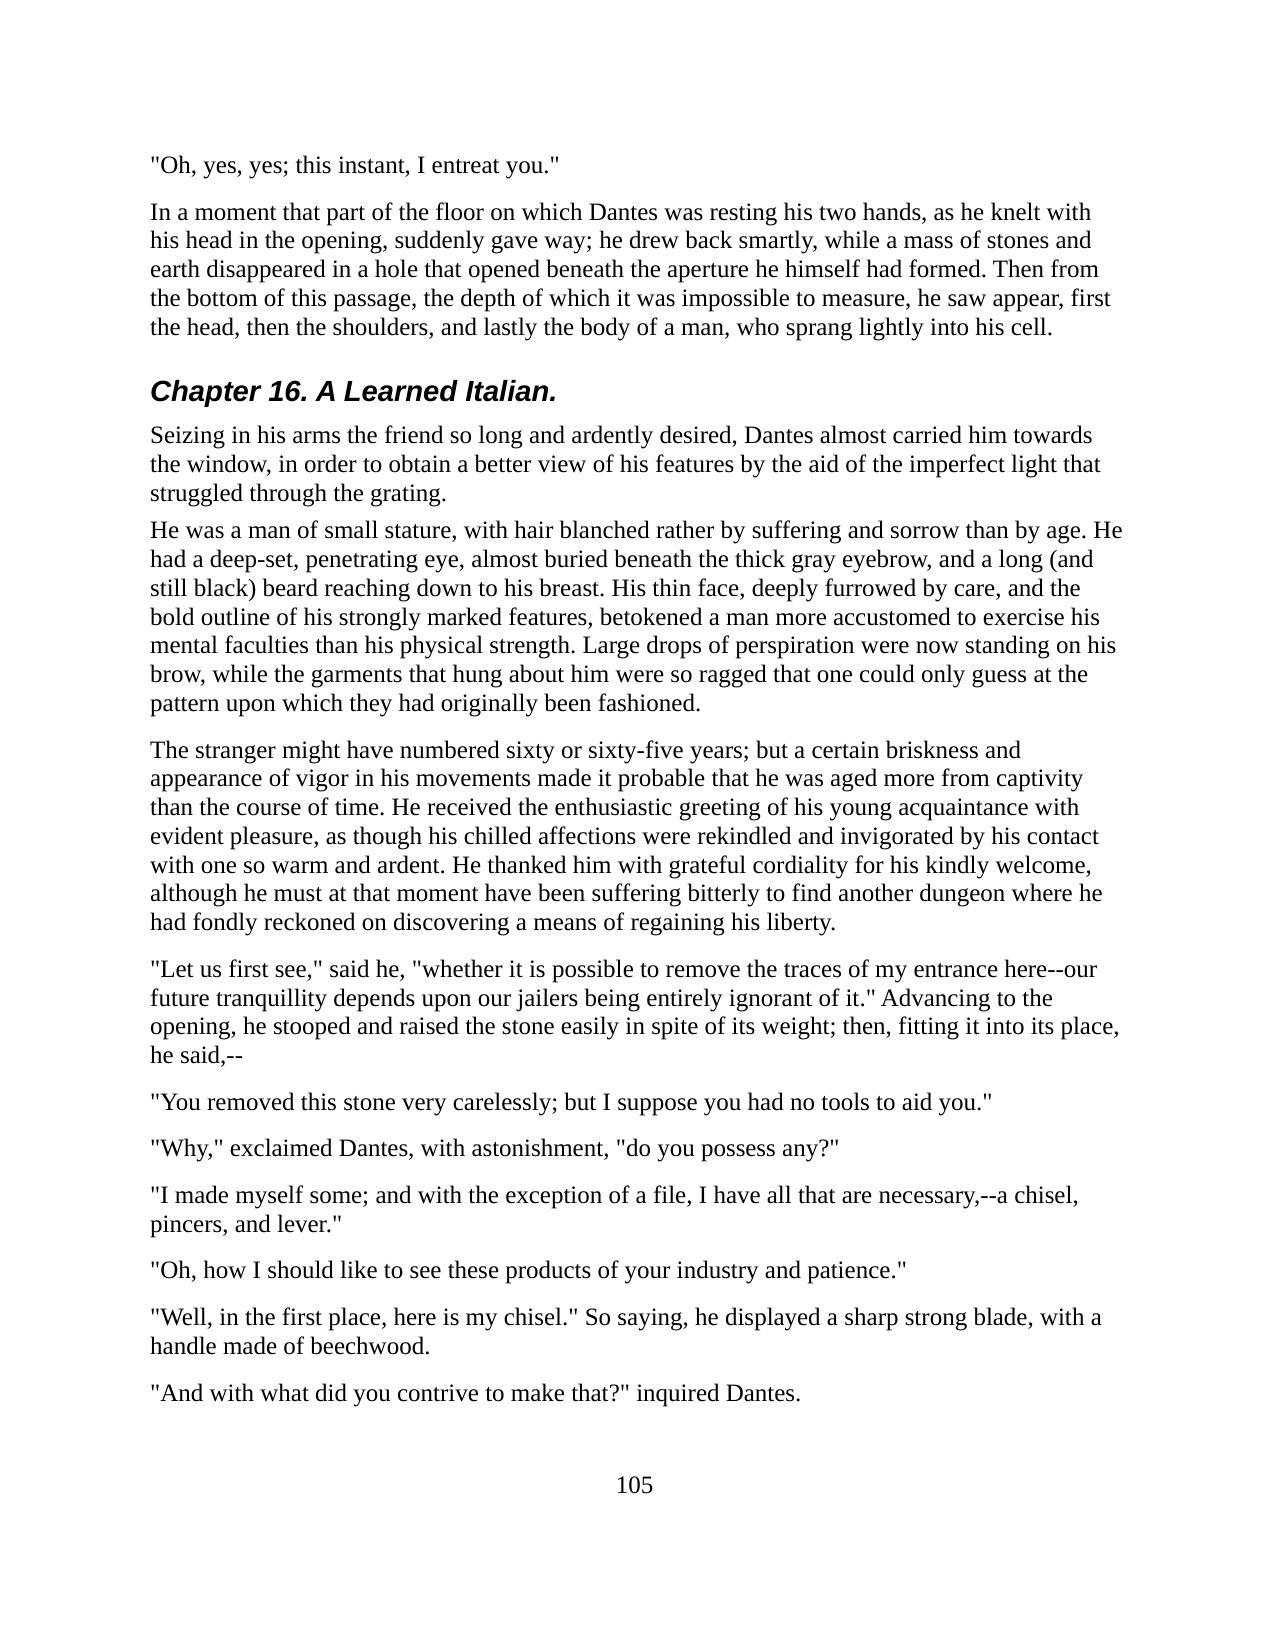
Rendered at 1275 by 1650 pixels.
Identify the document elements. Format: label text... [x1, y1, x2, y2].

text "Well, in the first place, here is my chisel." So saying, he displayed a sharp strong blade, with a handle made of beechwood. [150, 1302, 1125, 1360]
text Seizing in his arms the friend so long and ardently desired, Dantes almost carried him towards the window, in order to obtain a better view of his features by the aid of the imperfect light that struggled through the grating. [150, 420, 1125, 507]
text "You removed this stone very carelessly; but I suppose you had no tools to aid you." [150, 1087, 1125, 1116]
text "Let us first see," said he, "whether it is possible to remove the traces of my entrance here--our future tranquillity depends upon our jailers being entirely ignorant of it." Advancing to the opening, he stooped and raised the stone easily in spite of its weight; then, fitting it into its place, he said,-- [150, 954, 1125, 1069]
text "Oh, how I should like to see these products of your industry and patience." [150, 1256, 1125, 1284]
text "I made myself some; and with the exception of a file, I have all that are necessary,--a chisel, pincers, and lever." [150, 1180, 1125, 1238]
text He was a man of small stature, with hair blanched rather by suffering and sorrow than by age. He had a deep-set, penetrating eye, almost buried beneath the thick gray eyebrow, and a long (and still black) beard reaching down to his breast. His thin face, deeply furrowed by care, and the bold outline of his strongly marked features, betokened a man more accustomed to exercise his mental faculties than his physical strength. Large drops of perspiration were now standing on his brow, while the garments that hung about him were so ragged that one could only guess at the pattern upon which they had originally been fashioned. [150, 516, 1125, 717]
text "And with what did you contrive to make that?" inquired Dantes. [150, 1378, 1125, 1406]
subtitle Chapter 16. A Learned Italian. [150, 374, 1125, 408]
text The stranger might have numbered sixty or sixty-five years; but a certain briskness and appearance of vigor in his movements made it probable that he was aged more from captivity than the course of time. He received the enthusiastic greeting of his young acquaintance with evident pleasure, as though his chilled affections were rekindled and invigorated by his contact with one so warm and ardent. He thanked him with grateful cordiality for his kindly welcome, although he must at that moment have been suffering bitterly to find another dungeon where he had fondly reckoned on discovering a means of regaining his liberty. [150, 735, 1125, 936]
text "Oh, yes, yes; this instant, I entreat you." [150, 150, 1125, 179]
text In a moment that part of the floor on which Dantes was resting his two hands, as he knelt with his head in the opening, suddenly gave way; he drew back smartly, while a mass of stones and earth disappeared in a hole that opened beneath the aperture he himself had formed. Then from the bottom of this passage, the depth of which it was impossible to measure, he saw appear, first the head, then the shoulders, and lastly the body of a man, who sprang lightly into his cell. [150, 197, 1125, 340]
text "Why," exclaimed Dantes, with astonishment, "do you possess any?" [150, 1133, 1125, 1162]
